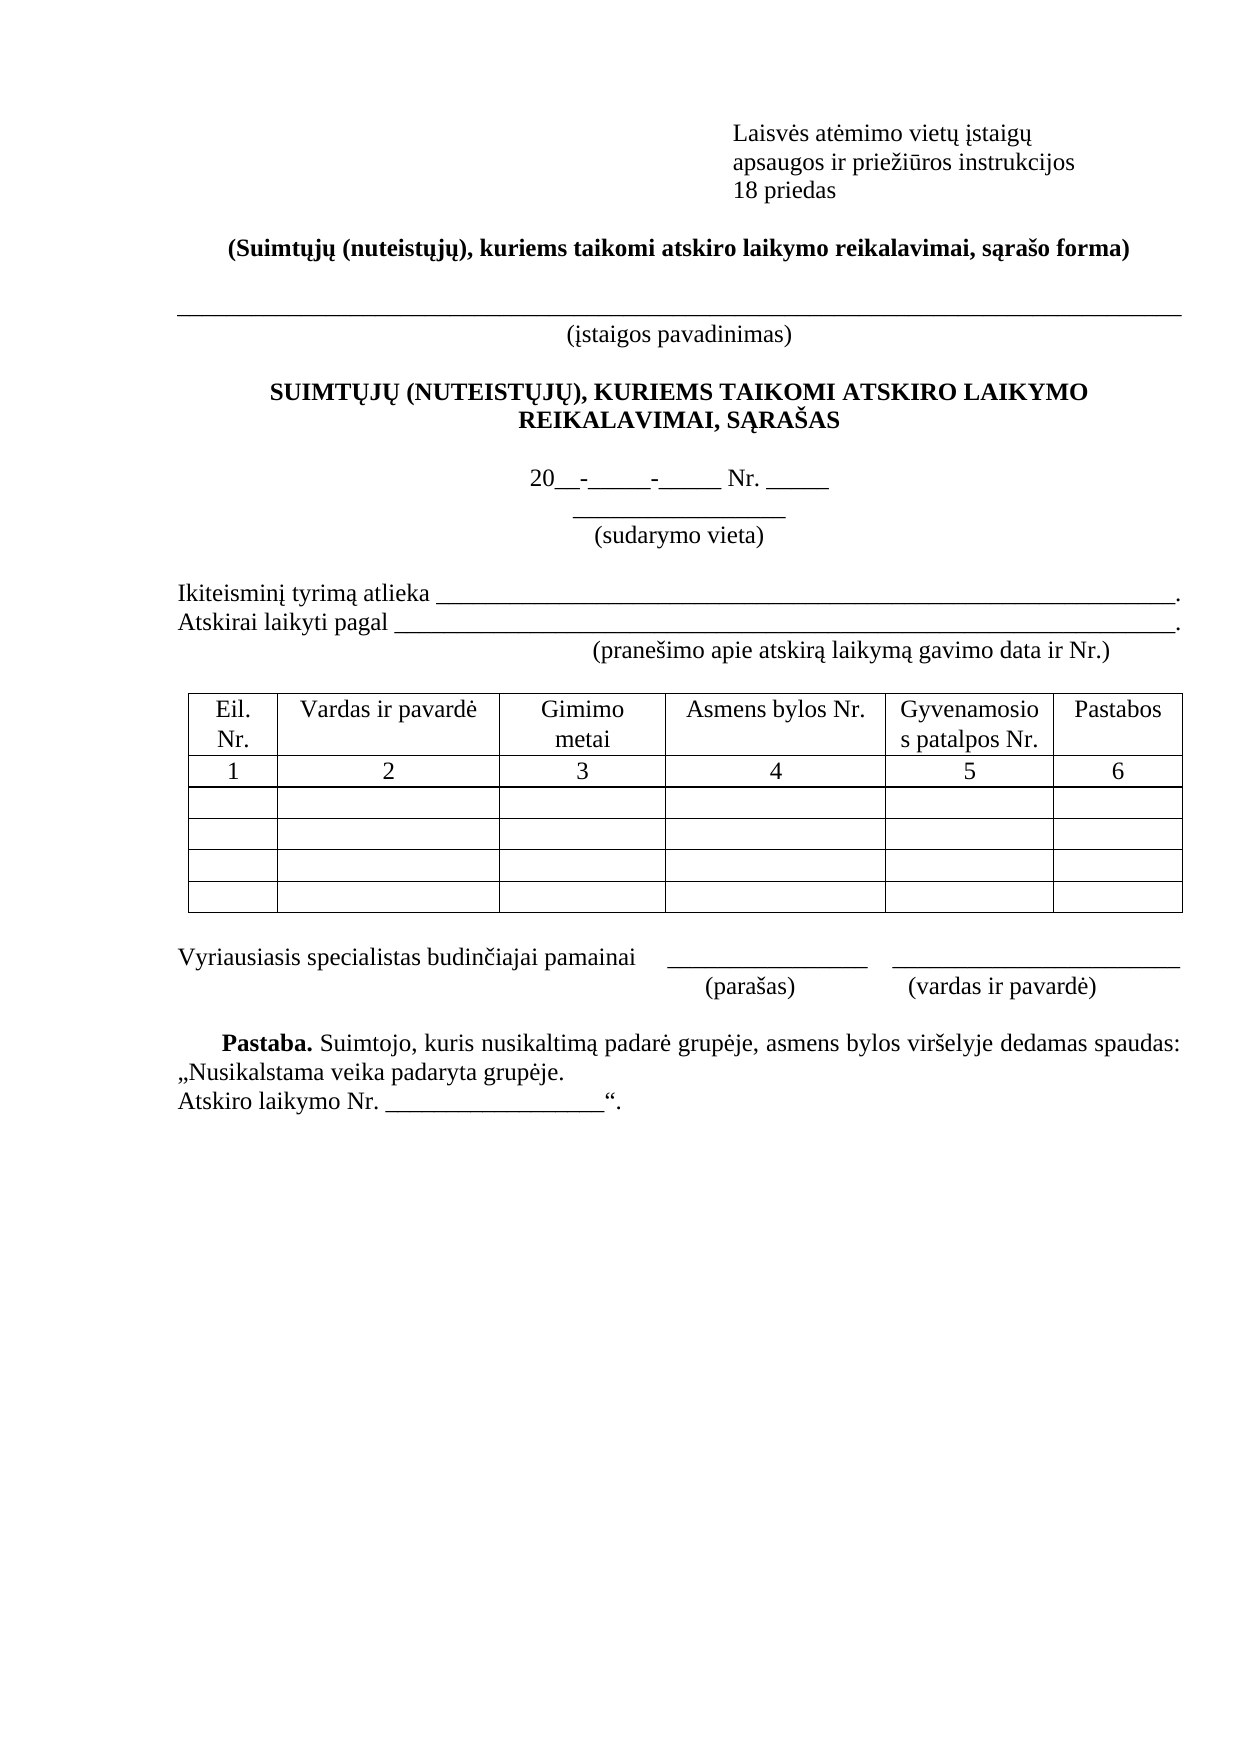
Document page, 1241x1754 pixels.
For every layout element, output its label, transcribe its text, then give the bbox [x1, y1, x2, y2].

text (sudarymo vieta) [177, 521, 1181, 549]
table_cell [500, 819, 665, 849]
table_cell [666, 788, 885, 818]
text 20__-_____-_____ Nr. _____ [177, 463, 1181, 492]
text SUIMTŲJŲ (NUTEISTŲJŲ), KURIEMS TAIKOMI ATSKIRO LAIKYMO REIKALAVIMAI, SĄRAŠAS [177, 377, 1181, 434]
text (pranešimo apie atskirą laikymą gavimo data ir Nr.) [177, 636, 1181, 664]
table_header Vardas ir pavardė [278, 694, 499, 755]
table_cell [500, 882, 665, 912]
table_header Eil. Nr. [189, 694, 277, 755]
table_cell [886, 882, 1053, 912]
table_cell 5 [886, 756, 1053, 786]
table_header Pastabos [1054, 694, 1182, 755]
table_cell [886, 850, 1053, 881]
table_cell [1054, 819, 1182, 849]
table_cell 1 [189, 756, 277, 786]
table_cell [666, 819, 885, 849]
table_cell [886, 788, 1053, 818]
table_cell 3 [500, 756, 665, 786]
table_header Asmens bylos Nr. [666, 694, 885, 755]
text 18 priedas [177, 176, 1181, 204]
table_cell 4 [666, 756, 885, 786]
table_cell [666, 882, 885, 912]
text (įstaigos pavadinimas) [177, 319, 1181, 348]
table_cell [500, 850, 665, 881]
table_cell [1054, 882, 1182, 912]
table_cell [886, 819, 1053, 849]
table_header Gyvenamosios patalpos Nr. [886, 694, 1053, 755]
text (Suimtųjų (nuteistųjų), kuriems taikomi atskiro laikymo reikalavimai, sąrašo forma) [177, 233, 1181, 262]
table_cell [189, 819, 277, 849]
table_cell 2 [278, 756, 499, 786]
text Laisvės atėmimo vietų įstaigų [177, 118, 1181, 147]
text _________________ [177, 492, 1181, 521]
table_cell [278, 819, 499, 849]
table_header Gimimo metai [500, 694, 665, 755]
table_cell 6 [1054, 756, 1182, 786]
table_cell [1054, 850, 1182, 881]
text (parašas) (vardas ir pavardė) [177, 971, 1181, 999]
text apsaugos ir priežiūros instrukcijos [177, 147, 1181, 176]
text Atskirai laikyti pagal . [177, 607, 1181, 636]
table_cell [1054, 788, 1182, 818]
table_cell [278, 882, 499, 912]
text Atskiro laikymo Nr. “. [177, 1086, 1181, 1114]
text Pastaba. Suimtojo, kuris nusikaltimą padarė grupėje, asmens bylos viršelyje dedamas spaudas: „Nusikalstama veika padaryta grupėje. [177, 1028, 1181, 1086]
table_cell [278, 788, 499, 818]
table_cell [189, 882, 277, 912]
table_cell [500, 788, 665, 818]
table_cell [666, 850, 885, 881]
table_cell [189, 850, 277, 881]
text Ikiteisminį tyrimą atlieka . [177, 578, 1181, 607]
text Vyriausiasis specialistas budinčiajai pamainai ________________ _______________________ [177, 942, 1181, 971]
table_cell [189, 788, 277, 818]
table_cell [278, 850, 499, 881]
